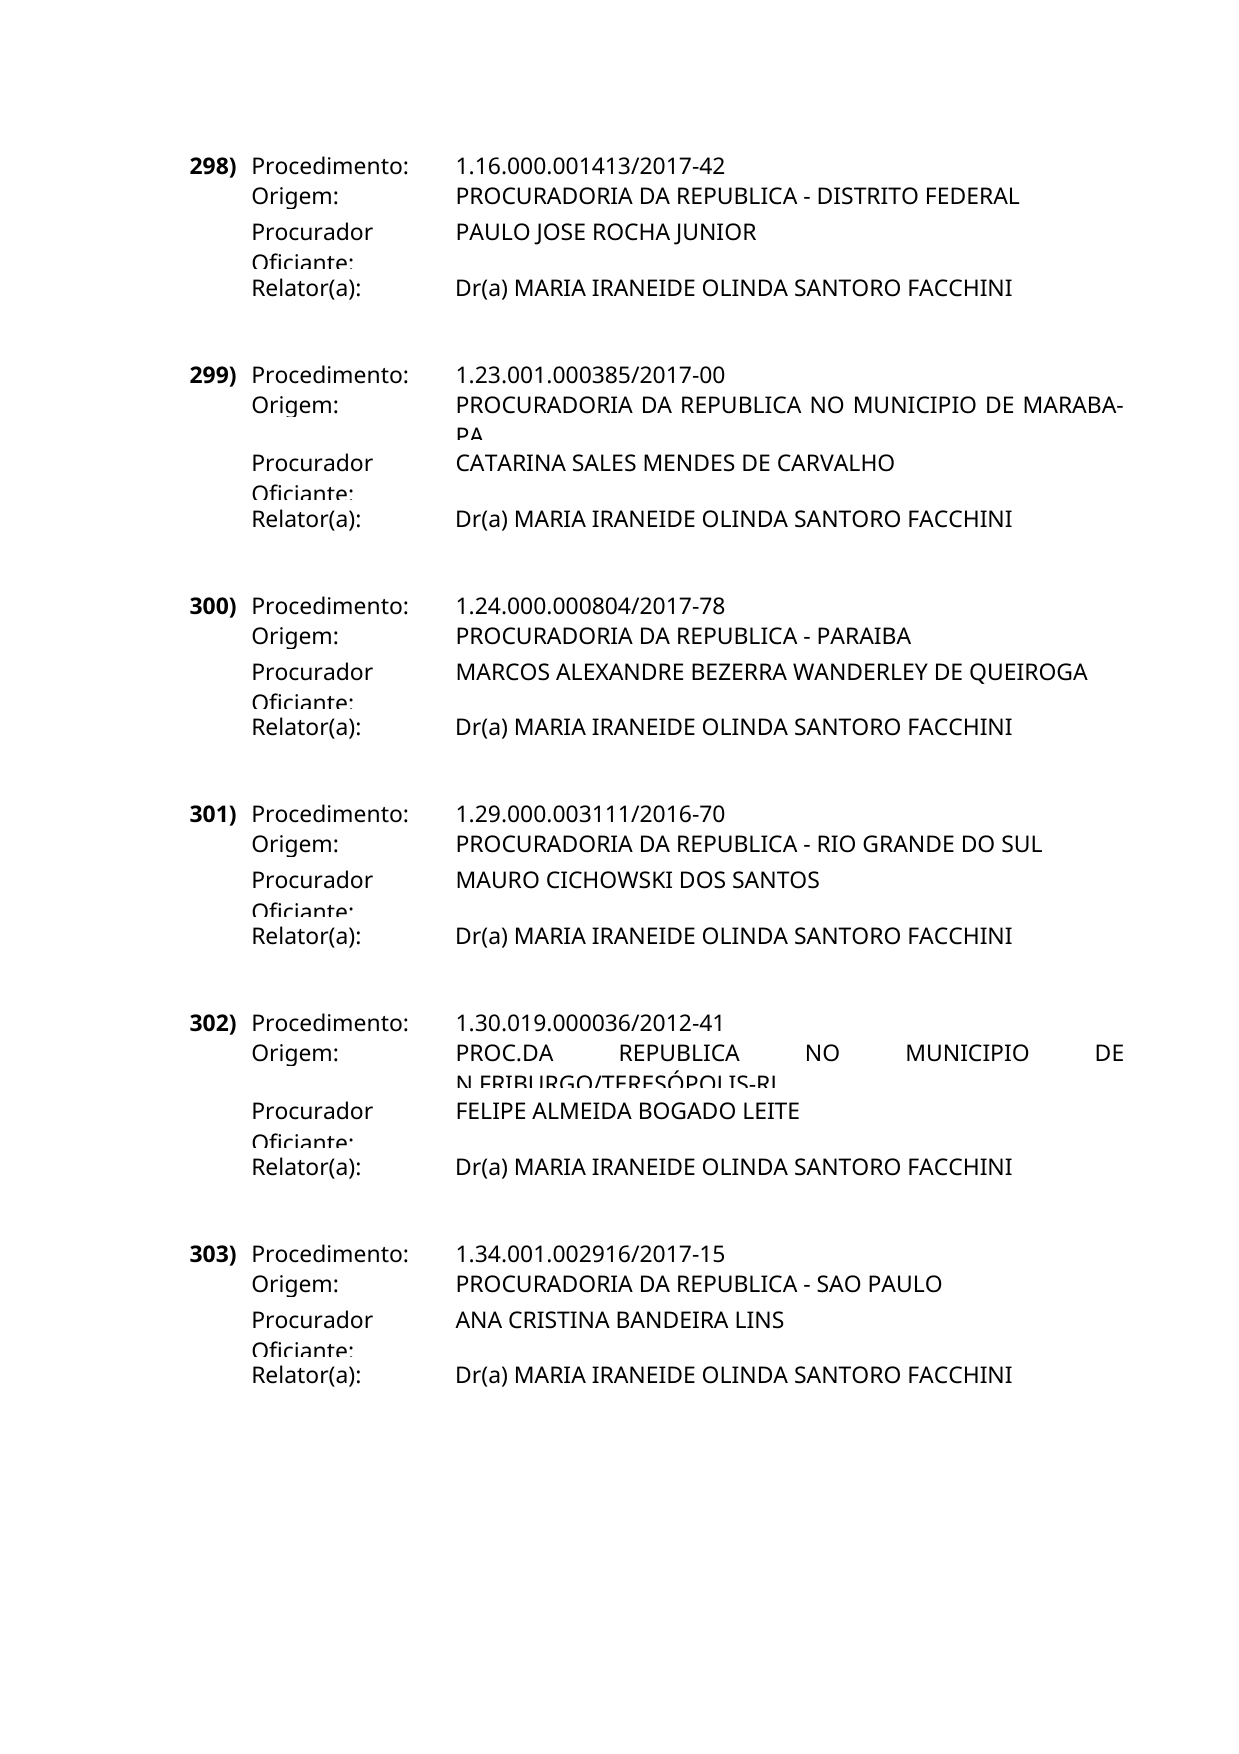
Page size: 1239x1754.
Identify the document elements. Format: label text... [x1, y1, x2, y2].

table_cell [251, 272, 1124, 302]
table_header [0, 0, 189, 150]
table_cell [455, 209, 1124, 216]
table_header Relator(a): [251, 1359, 455, 1388]
table_header Relator(a): [251, 503, 455, 531]
table_cell [251, 440, 455, 447]
table_cell [0, 1088, 189, 1095]
table_header Dr(a) MARIA IRANEIDE OLINDA SANTORO FACCHINI [455, 1151, 1122, 1179]
table_cell [0, 1151, 189, 1181]
table_cell MARCOS ALEXANDRE BEZERRA WANDERLEY DE QUEIROGA [455, 656, 1124, 707]
table_cell [1125, 648, 1239, 656]
table_cell [189, 711, 251, 741]
table_cell [251, 417, 455, 439]
table_cell [251, 503, 1124, 533]
table_header Relator(a): [251, 1151, 455, 1179]
table_cell [189, 857, 251, 864]
table_cell PROCURADORIA DA REPUBLICA - DISTRITO FEDERAL [455, 180, 1124, 208]
table_cell 302) [189, 1007, 251, 1035]
table_cell [1125, 440, 1239, 447]
table_cell Procurador Oficiante: [251, 447, 455, 499]
table_cell [189, 864, 251, 915]
table_cell [251, 1088, 455, 1095]
table_cell [1125, 1296, 1239, 1304]
table_cell [0, 1065, 189, 1088]
table_cell [1125, 209, 1239, 216]
table_cell 300) [189, 590, 251, 618]
table_cell Procedimento: [251, 1007, 455, 1035]
table_cell [0, 359, 189, 387]
table_cell [0, 1359, 189, 1389]
table_cell [455, 648, 1124, 656]
table_cell [0, 711, 189, 741]
table_cell [0, 150, 189, 178]
table_header [251, 0, 455, 150]
table_cell MAURO CICHOWSKI DOS SANTOS [455, 864, 1124, 915]
table_cell [189, 302, 251, 358]
table_cell [251, 950, 455, 1007]
table_cell [189, 180, 251, 208]
table_cell Origem: [251, 1268, 455, 1296]
table_cell [189, 1304, 251, 1355]
table_cell Procedimento: [251, 1238, 455, 1266]
table_cell [0, 1181, 189, 1238]
table_cell 298) [189, 150, 251, 178]
table_cell [0, 1007, 189, 1035]
table_cell [189, 741, 251, 798]
table_cell [0, 648, 189, 656]
table_cell [251, 302, 455, 358]
table_cell Origem: [251, 1037, 455, 1065]
table_header [189, 0, 251, 150]
table_cell [1125, 1238, 1239, 1266]
table_cell [0, 920, 189, 950]
table_cell 1.24.000.000804/2017-78 [455, 590, 1124, 618]
table_cell [0, 864, 189, 915]
table_cell [1125, 828, 1239, 857]
table_cell 299) [189, 359, 251, 387]
table_cell [189, 1181, 251, 1238]
table_cell [251, 533, 455, 589]
table_cell [1125, 857, 1239, 864]
table_cell [1125, 1181, 1239, 1238]
table_cell [0, 1268, 189, 1296]
table_cell [0, 950, 189, 1007]
table_cell Origem: [251, 620, 455, 648]
table_cell [1125, 798, 1239, 827]
table_cell [1125, 503, 1239, 533]
table_cell [251, 1065, 455, 1088]
table_cell 1.23.001.000385/2017-00 [455, 359, 1124, 387]
table_cell [1125, 590, 1239, 618]
table_cell [1125, 656, 1239, 707]
table_cell [1125, 864, 1239, 915]
table_cell [1125, 150, 1239, 178]
table_cell ANA CRISTINA BANDEIRA LINS [455, 1304, 1124, 1355]
table_cell [0, 1296, 189, 1304]
table_cell Procedimento: [251, 798, 455, 827]
table_cell FELIPE ALMEIDA BOGADO LEITE [455, 1095, 1124, 1146]
table_cell [455, 1181, 1124, 1238]
table_cell [1125, 533, 1239, 589]
table_cell [1125, 216, 1239, 267]
table_cell PROCURADORIA DA REPUBLICA - PARAIBA [455, 620, 1124, 648]
table_cell [1125, 1304, 1239, 1355]
table_cell PROCURADORIA DA REPUBLICA - RIO GRANDE DO SUL [455, 828, 1124, 857]
table_cell [455, 1296, 1124, 1304]
table_cell [0, 216, 189, 267]
table_cell [1125, 1007, 1239, 1035]
table_cell [189, 503, 251, 533]
table_cell [0, 533, 189, 589]
table_cell [251, 648, 455, 656]
table_cell [0, 1037, 189, 1065]
table_cell Procedimento: [251, 590, 455, 618]
table_header Dr(a) MARIA IRANEIDE OLINDA SANTORO FACCHINI [455, 711, 1122, 740]
table_cell Procedimento: [251, 150, 455, 178]
table_cell [189, 216, 251, 267]
table_cell [0, 590, 189, 618]
table_cell [0, 447, 189, 498]
table_cell Procurador Oficiante: [251, 1095, 455, 1148]
table_cell [1125, 1037, 1239, 1065]
table_cell [0, 389, 189, 417]
table_cell [189, 950, 251, 1007]
table_cell [189, 417, 251, 439]
table_cell 1.30.019.000036/2012-41 [455, 1007, 1124, 1035]
table_cell [0, 1238, 189, 1266]
table_cell [251, 1181, 455, 1238]
table_cell [0, 1095, 189, 1146]
table_cell [189, 1088, 251, 1095]
table_cell [455, 533, 1124, 589]
table_cell [1125, 950, 1239, 1007]
table_cell [0, 1304, 189, 1355]
table_cell [0, 503, 189, 533]
table_cell [189, 533, 251, 589]
table_cell [1125, 1151, 1239, 1181]
table_cell [189, 1296, 251, 1304]
table_cell [1125, 1268, 1239, 1296]
table_cell [0, 440, 189, 447]
table_cell [189, 1065, 251, 1088]
table_cell [189, 1151, 251, 1181]
table_cell [1125, 741, 1239, 798]
table_cell Procedimento: [251, 359, 455, 387]
table_cell [189, 209, 251, 216]
table_cell [0, 180, 189, 208]
table_cell Procurador Oficiante: [251, 864, 455, 917]
table_cell PROCURADORIA DA REPUBLICA NO MUNICIPIO DE MARABA-PA [455, 389, 1124, 439]
table_cell 303) [189, 1238, 251, 1266]
table_cell [251, 741, 455, 798]
table_header Dr(a) MARIA IRANEIDE OLINDA SANTORO FACCHINI [455, 1359, 1122, 1388]
table_cell [0, 209, 189, 216]
table_cell [455, 857, 1124, 864]
table_cell [1125, 1359, 1239, 1389]
table_cell [1125, 920, 1239, 950]
table_cell [189, 272, 251, 302]
table_cell [1125, 302, 1239, 358]
table_header Relator(a): [251, 920, 455, 948]
table_cell 1.16.000.001413/2017-42 [455, 150, 1124, 178]
table_cell [189, 648, 251, 656]
table_cell 1.29.000.003111/2016-70 [455, 798, 1124, 827]
table_cell [189, 1359, 251, 1389]
table_cell [189, 828, 251, 857]
table_header Dr(a) MARIA IRANEIDE OLINDA SANTORO FACCHINI [455, 272, 1122, 300]
table_cell [0, 272, 189, 302]
table_header Relator(a): [251, 272, 455, 300]
table_cell [251, 1296, 455, 1304]
table_cell [455, 440, 1124, 447]
table_cell [189, 447, 251, 498]
table_cell Origem: [251, 389, 455, 417]
table_cell [455, 950, 1124, 1007]
table_cell Origem: [251, 180, 455, 208]
table_cell [1125, 180, 1239, 208]
table_cell [1125, 1095, 1239, 1146]
table_cell 1.34.001.002916/2017-15 [455, 1238, 1124, 1266]
table_cell [0, 798, 189, 827]
table_cell [189, 440, 251, 447]
table_cell [1125, 417, 1239, 439]
table_cell [189, 620, 251, 648]
table_cell Origem: [251, 828, 455, 857]
table_cell PAULO JOSE ROCHA JUNIOR [455, 216, 1124, 267]
table_cell [1125, 272, 1239, 302]
table_cell [189, 1095, 251, 1146]
table_cell Procurador Oficiante: [251, 656, 455, 708]
table_cell [0, 302, 189, 358]
table_cell [0, 857, 189, 864]
table_cell PROCURADORIA DA REPUBLICA - SAO PAULO [455, 1268, 1124, 1296]
table_cell [0, 417, 189, 439]
table_cell [1125, 620, 1239, 648]
table_cell [251, 857, 455, 864]
table_cell Procurador Oficiante: [251, 216, 455, 268]
table_cell [0, 656, 189, 707]
table_header Dr(a) MARIA IRANEIDE OLINDA SANTORO FACCHINI [455, 503, 1122, 531]
table_cell CATARINA SALES MENDES DE CARVALHO [455, 447, 1124, 498]
table_cell [455, 741, 1124, 798]
table_cell [1125, 447, 1239, 498]
table_header [455, 0, 1124, 150]
table_cell [0, 828, 189, 857]
table_cell [1125, 1088, 1239, 1095]
table_cell [1125, 1065, 1239, 1088]
table_header Relator(a): [251, 711, 455, 740]
table_cell [251, 209, 455, 216]
table_cell [189, 1037, 251, 1065]
table_cell [189, 1268, 251, 1296]
table_cell [189, 656, 251, 707]
table_cell [455, 302, 1124, 358]
table_cell [189, 920, 251, 950]
table_cell [1125, 359, 1239, 387]
table_cell [1125, 711, 1239, 741]
table_cell [0, 620, 189, 648]
table_cell 301) [189, 798, 251, 827]
table_cell PROC.DA REPUBLICA NO MUNICIPIO DE N.FRIBURGO/TERESÓPOLIS-RJ [455, 1037, 1124, 1088]
table_cell Procurador Oficiante: [251, 1304, 455, 1356]
table_header [1125, 0, 1239, 150]
table_cell [1125, 389, 1239, 417]
table_header Dr(a) MARIA IRANEIDE OLINDA SANTORO FACCHINI [455, 920, 1122, 948]
table_cell [0, 741, 189, 798]
table_cell [455, 1088, 1124, 1095]
table_cell [189, 389, 251, 417]
